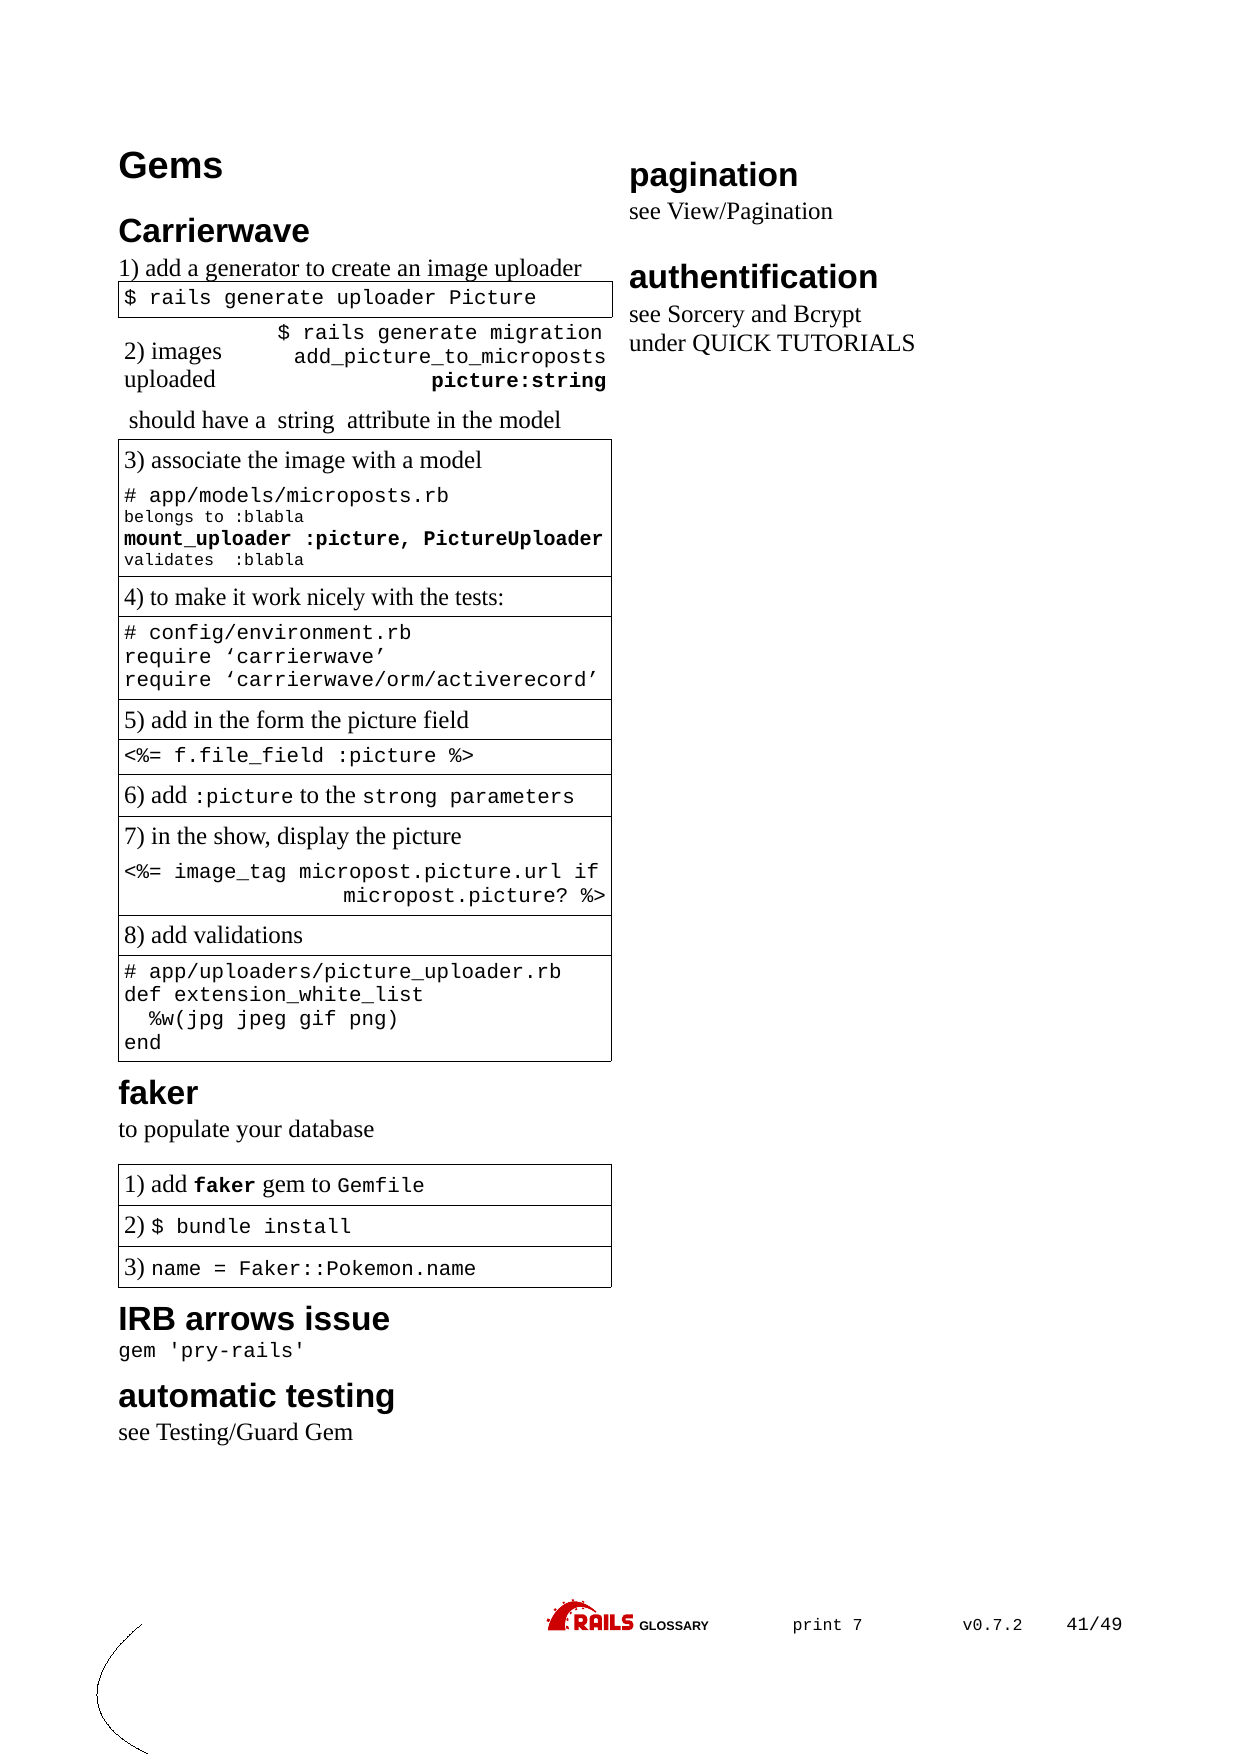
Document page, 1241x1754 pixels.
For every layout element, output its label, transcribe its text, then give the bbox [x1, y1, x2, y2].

text see Sorcery and Bcrypt [629, 299, 1122, 328]
table_cell 2) $ bundle install [119, 1206, 611, 1246]
text see Testing/Guard Gem [118, 1417, 611, 1446]
table_header # config/environment.rb require ‘carrierwave’ require ‘carrierwave/orm/activerecord’ [119, 617, 611, 699]
subtitle Gems [118, 143, 611, 187]
subtitle pagination [629, 155, 1122, 193]
subtitle IRB arrows issue [118, 1299, 611, 1337]
table_header <%= f.file_field :picture %> [119, 740, 611, 774]
subtitle automatic testing [118, 1376, 611, 1414]
table_cell 4) to make it work nicely with the tests: [119, 577, 611, 616]
table_cell 6) add :picture to the strong parameters [119, 775, 611, 816]
table_cell 3) name = Faker::Pokemon.name [119, 1247, 611, 1287]
table_header $ rails generate uploader Picture [119, 282, 612, 317]
subtitle faker [118, 1073, 611, 1112]
table_cell 5) add in the form the picture field [119, 700, 611, 739]
table_cell 2) images uploaded [118, 318, 272, 399]
subtitle Carrierwave [118, 211, 611, 250]
table_cell string attribute in the model [272, 399, 612, 439]
subtitle authentification [629, 257, 1122, 296]
table_header 1) add faker gem to Gemfile [119, 1165, 611, 1205]
text to populate your database [118, 1114, 611, 1143]
table_cell # app/models/microposts.rb belongs to :blabla mount_uploader :picture, PictureUploader validates :blabla [119, 480, 611, 576]
table_cell 7) in the show, display the picture [119, 817, 611, 856]
table_cell 8) add validations [119, 916, 611, 955]
table_cell $ rails generate migration add_picture_to_microposts picture:string [272, 318, 612, 399]
table_cell should have a [118, 399, 272, 439]
table_header 3) associate the image with a model [119, 440, 611, 479]
table_cell <%= image_tag micropost.picture.url if micropost.picture? %> [119, 856, 611, 914]
text see View/Pagination [629, 196, 1122, 225]
text 1) add a generator to create an image uploader [118, 253, 611, 281]
text gem 'pry-rails' [118, 1340, 611, 1364]
table_cell # app/uploaders/picture_uploader.rb def extension_white_list %w(jpg jpeg gif png) end [119, 956, 611, 1061]
text under QUICK TUTORIALS [629, 328, 1122, 356]
